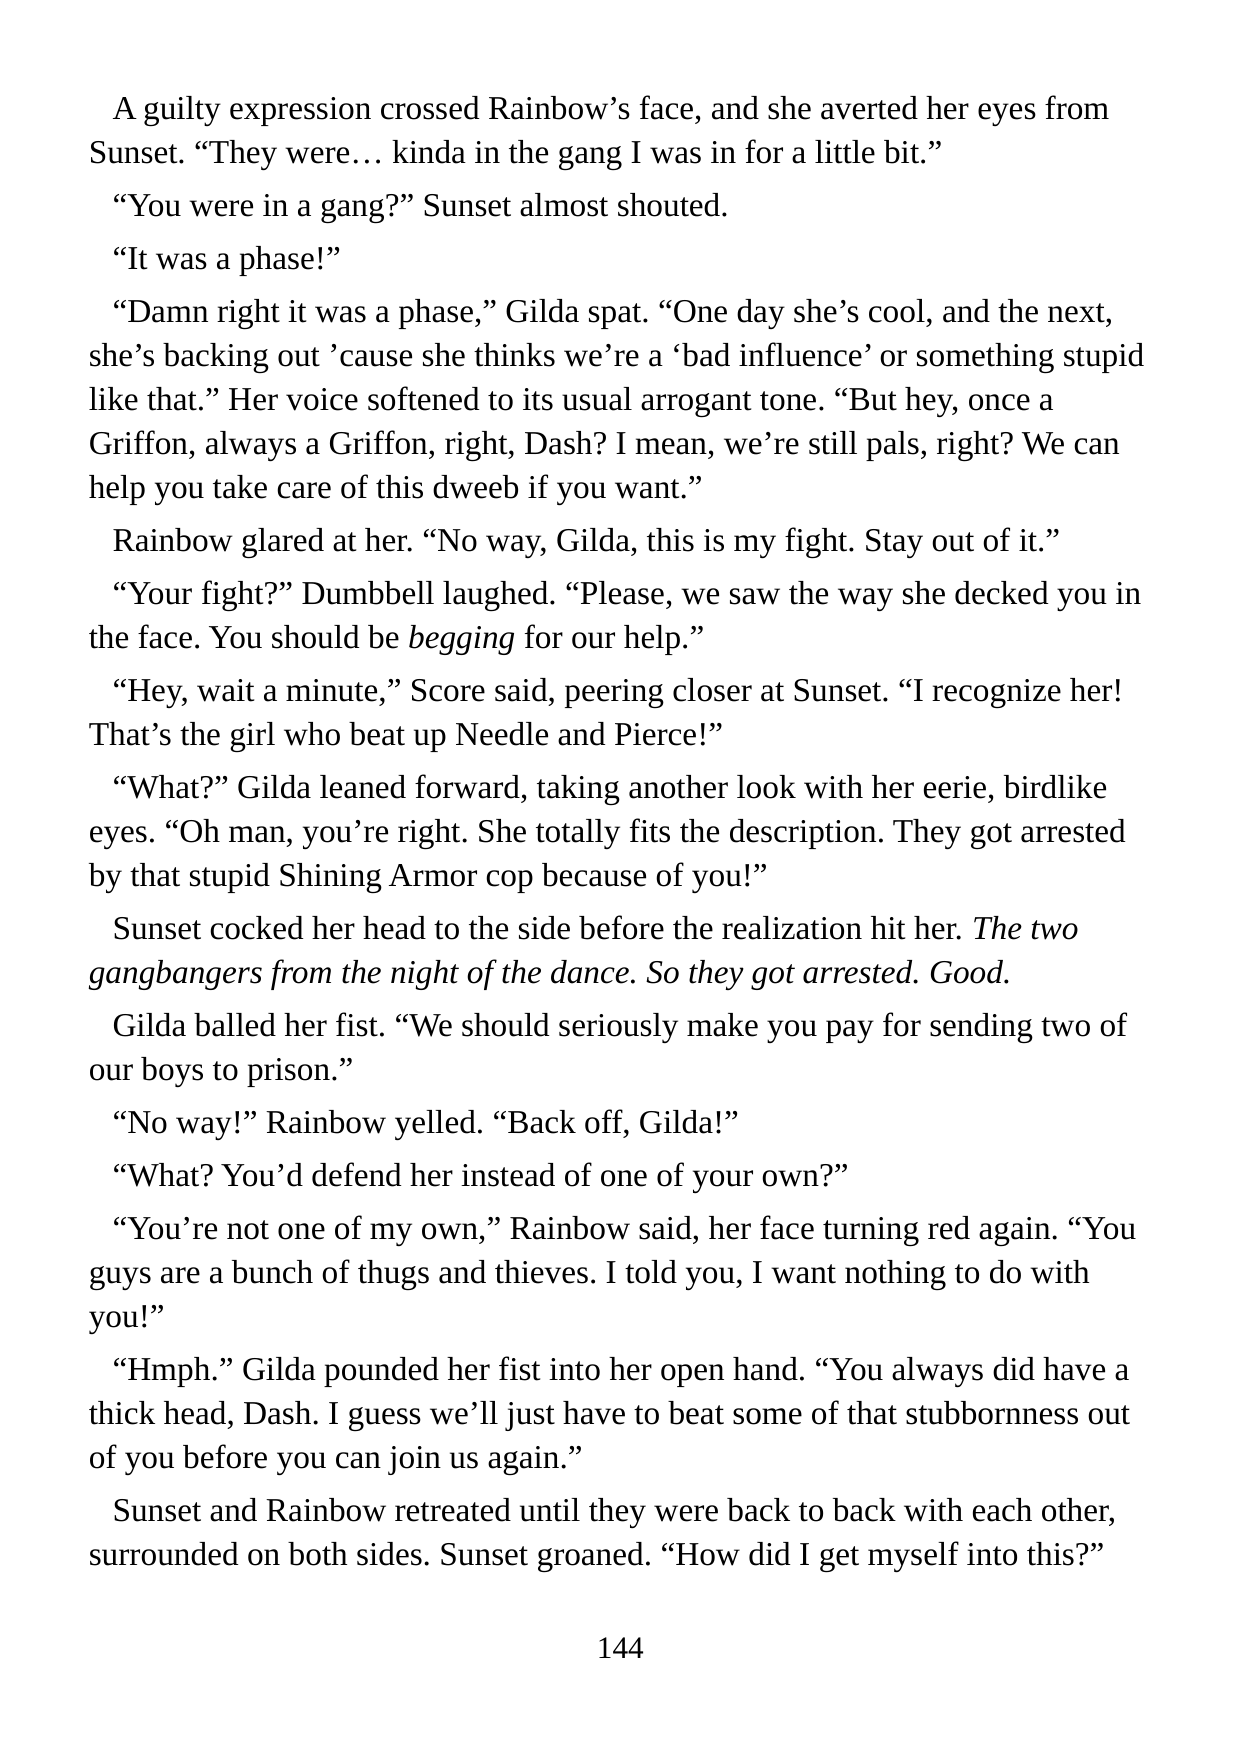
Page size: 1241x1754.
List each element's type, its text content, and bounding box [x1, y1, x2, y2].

text “No way!” Rainbow yelled. “Back off, Gilda!” [88, 1102, 1152, 1141]
text Sunset cocked her head to the side before the realization hit her. The two gangbangers from the night of the dance. So they got arrested. Good. [88, 908, 1152, 991]
text “Your fight?” Dumbbell laughed. “Please, we saw the way she decked you in the face. You should be begging for our help.” [88, 573, 1152, 656]
text “You were in a gang?” Sunset almost shouted. [88, 186, 1152, 224]
text “What? You’d defend her instead of one of your own?” [88, 1155, 1152, 1194]
text “What?” Gilda leaned forward, taking another look with her eerie, birdlike eyes. “Oh man, you’re right. She totally fits the description. They got arrested by that stupid Shining Armor cop because of you!” [88, 767, 1152, 894]
text “Hey, wait a minute,” Score said, peering closer at Sunset. “I recognize her! That’s the girl who beat up Needle and Pierce!” [88, 670, 1152, 753]
text “It was a phase!” [88, 238, 1152, 277]
text Sunset and Rainbow retreated until they were back to back with each other, surrounded on both sides. Sunset groaned. “How did I get myself into this?” [88, 1490, 1152, 1573]
text Gilda balled her fist. “We should seriously make you pay for sending two of our boys to prison.” [88, 1005, 1152, 1088]
text Rainbow glared at her. “No way, Gilda, this is my fight. Stay out of it.” [88, 521, 1152, 559]
text “Damn right it was a phase,” Gilda spat. “One day she’s cool, and the next, she’s backing out ’cause she thinks we’re a ‘bad influence’ or something stupid like that.” Her voice softened to its usual arrogant tone. “But hey, once a Griffon, always a Griffon, right, Dash? I mean, we’re still pals, right? We can help you take care of this dweeb if you want.” [88, 291, 1152, 506]
text A guilty expression crossed Rainbow’s face, and she averted her eyes from Sunset. “They were… kinda in the gang I was in for a little bit.” [88, 88, 1152, 171]
text “Hmph.” Gilda pounded her fist into her open hand. “You always did have a thick head, Dash. I guess we’ll just have to beat some of that stubbornness out of you before you can join us again.” [88, 1349, 1152, 1476]
text “You’re not one of my own,” Rainbow said, her face turning red again. “You guys are a bunch of thugs and thieves. I told you, I want nothing to do with you!” [88, 1208, 1152, 1335]
